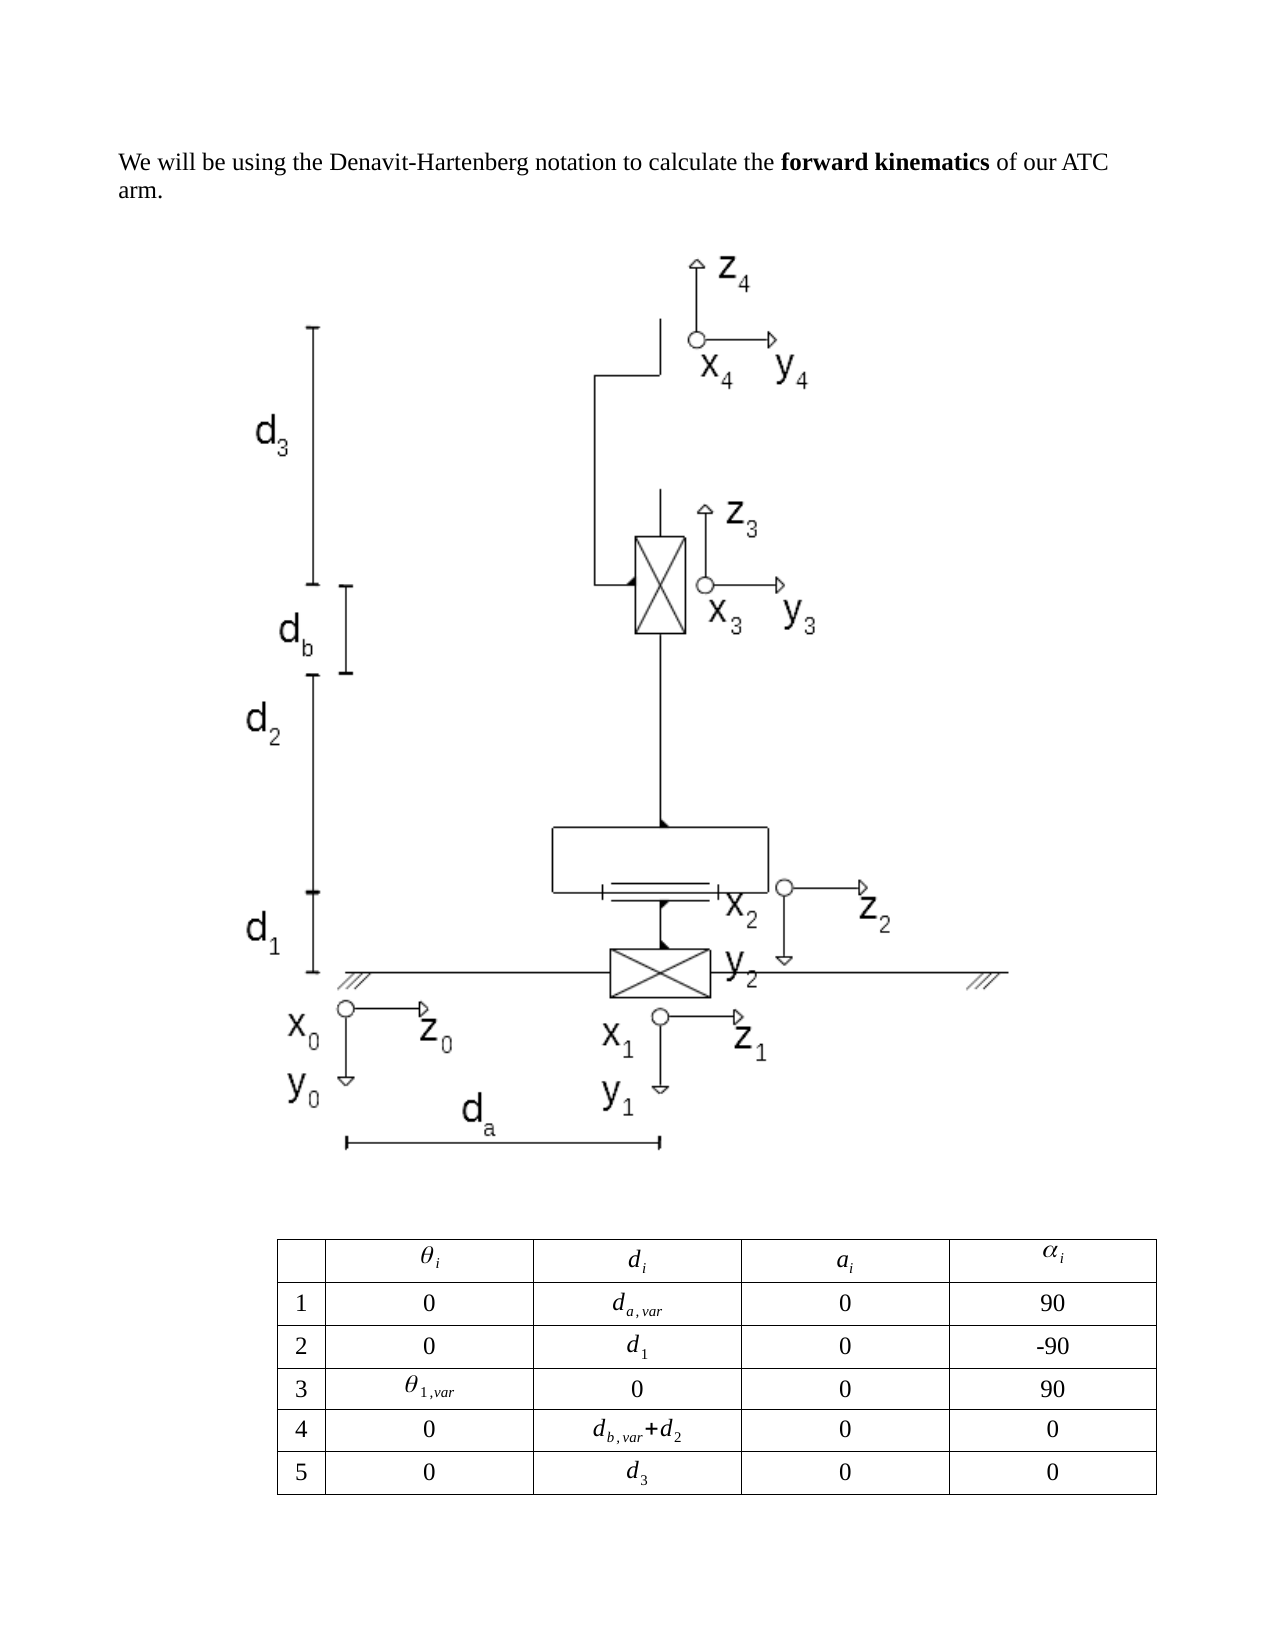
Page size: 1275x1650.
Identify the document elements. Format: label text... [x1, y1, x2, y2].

table_header [326, 1240, 533, 1282]
table_cell 5 [278, 1452, 325, 1494]
table_header [534, 1240, 741, 1282]
table_cell 0 [950, 1452, 1156, 1494]
table_cell -90 [950, 1326, 1156, 1368]
table_cell [534, 1410, 741, 1451]
table_cell 0 [742, 1410, 949, 1451]
table_cell 0 [326, 1452, 533, 1494]
table_header [278, 1240, 325, 1282]
table_cell 0 [326, 1410, 533, 1451]
table_cell 0 [742, 1326, 949, 1368]
picture [225, 233, 1050, 1169]
table_cell 4 [278, 1410, 325, 1451]
table_cell 1 [278, 1283, 325, 1325]
table_cell 0 [742, 1452, 949, 1494]
table_cell [534, 1283, 741, 1325]
table_header [950, 1240, 1156, 1282]
table_cell [534, 1452, 741, 1494]
table_header [742, 1240, 949, 1282]
table_cell [534, 1326, 741, 1368]
text We will be using the Denavit-Hartenberg notation to calculate the forward kinematics of our ATC arm. [118, 147, 1157, 204]
table_cell 3 [278, 1369, 325, 1408]
table_cell 0 [534, 1369, 741, 1408]
table_cell [326, 1369, 533, 1408]
table_cell 0 [742, 1369, 949, 1408]
table_cell 90 [950, 1283, 1156, 1325]
table_cell 0 [742, 1283, 949, 1325]
table_cell 0 [326, 1326, 533, 1368]
table_cell 0 [950, 1410, 1156, 1451]
table_cell 90 [950, 1369, 1156, 1408]
table_cell 0 [326, 1283, 533, 1325]
table_cell 2 [278, 1326, 325, 1368]
